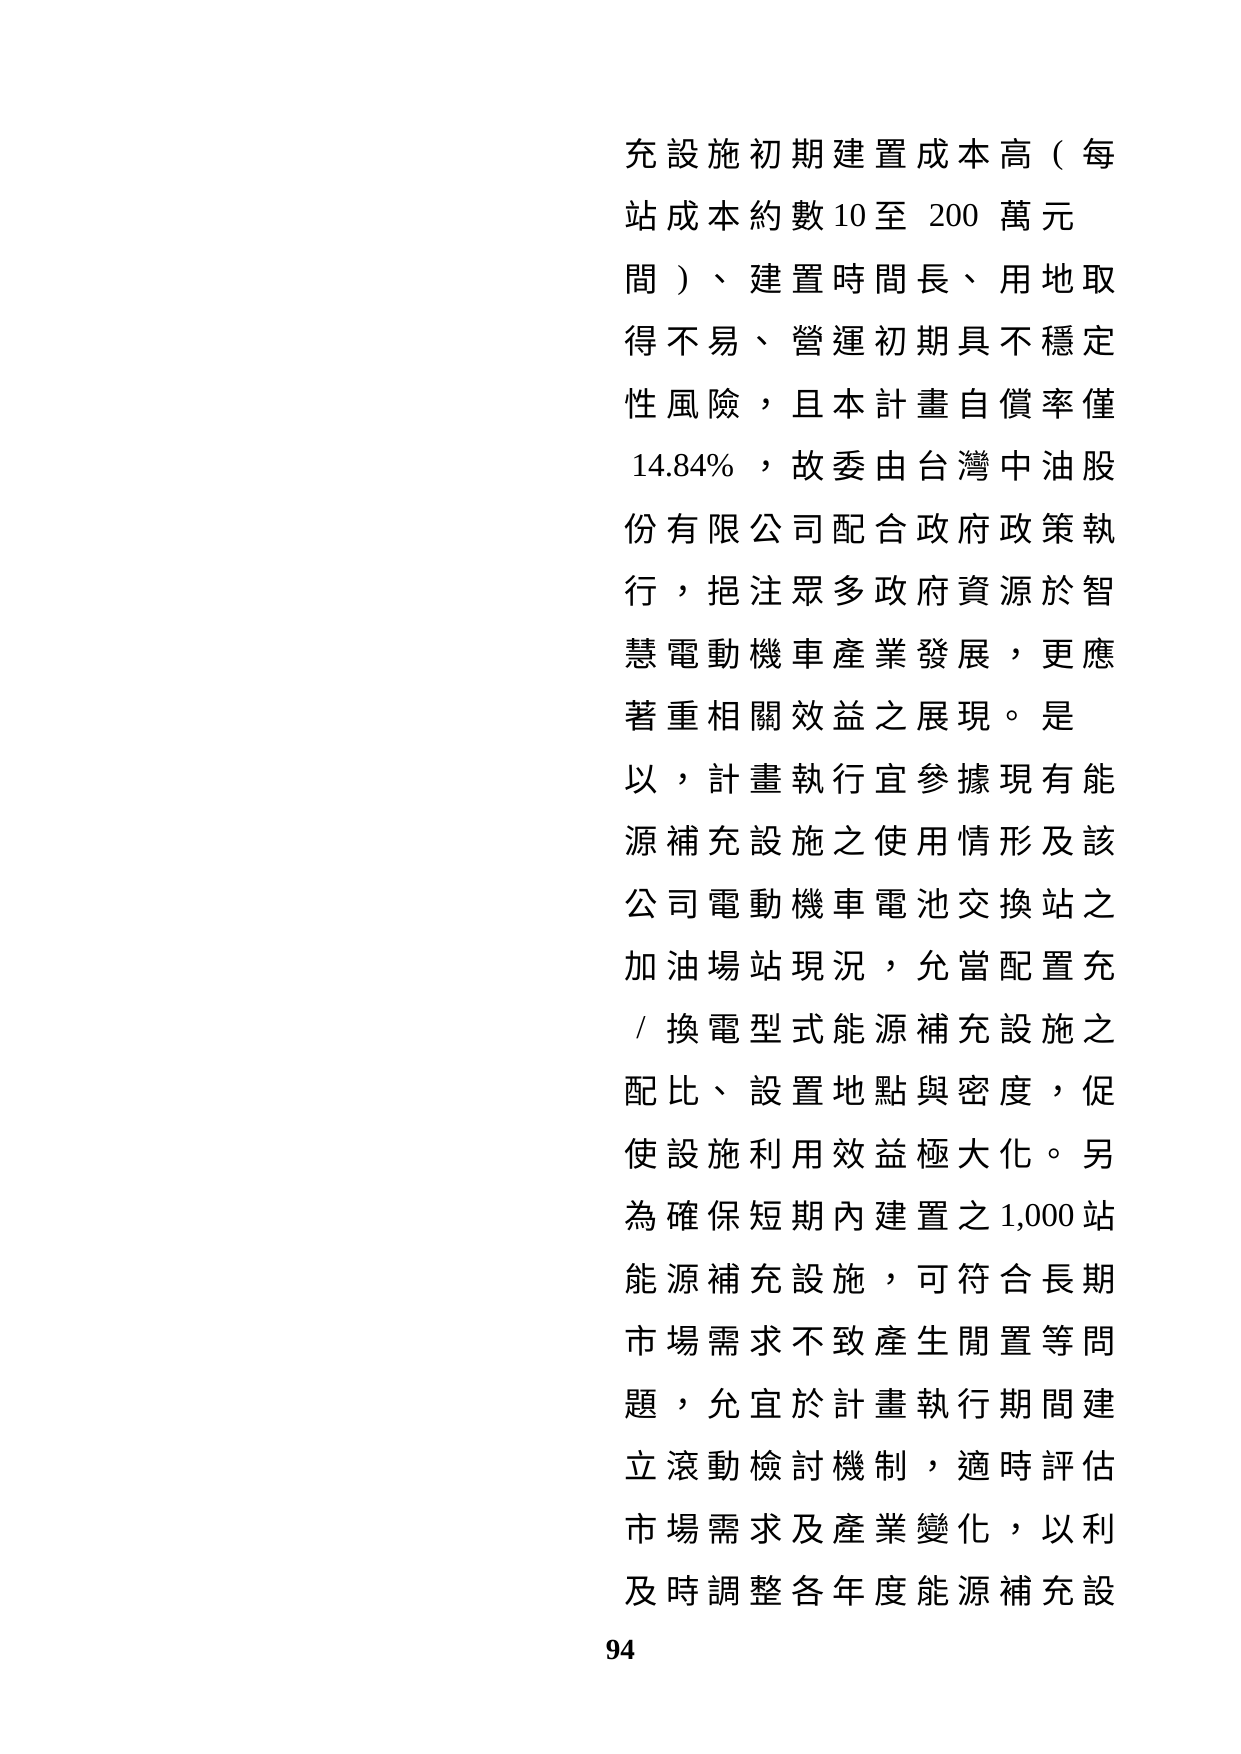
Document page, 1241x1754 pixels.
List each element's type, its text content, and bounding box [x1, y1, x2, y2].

list 充設施初期建置成本高(每站成本約數10至200萬元間)、建置時間長、用地取得不易、營運初期具不穩定性風險，且本計畫自償率僅14.84%，故委由台灣中油股份有限公司配合政府政策執行，挹注眾多政府資源於智慧電動機車產業發展，更應著重相關效益之展現。是以，計畫執行宜參據現有能源補充設施之使用情形及該公司電動機車電池交換站之加油場站現況，允當配置充/換電型式能源補充設施之配比、設置地點與密度，促使設施利用效益極大化。另為確保短期內建置之1,000站能源補充設施，可符合長期市場需求不致產生閒置等問題，允宜於計畫執行期間建立滾動檢討機制，適時評估市場需求及產業變化，以利及時調整各年度能源補充設 [489, 110, 1120, 1610]
